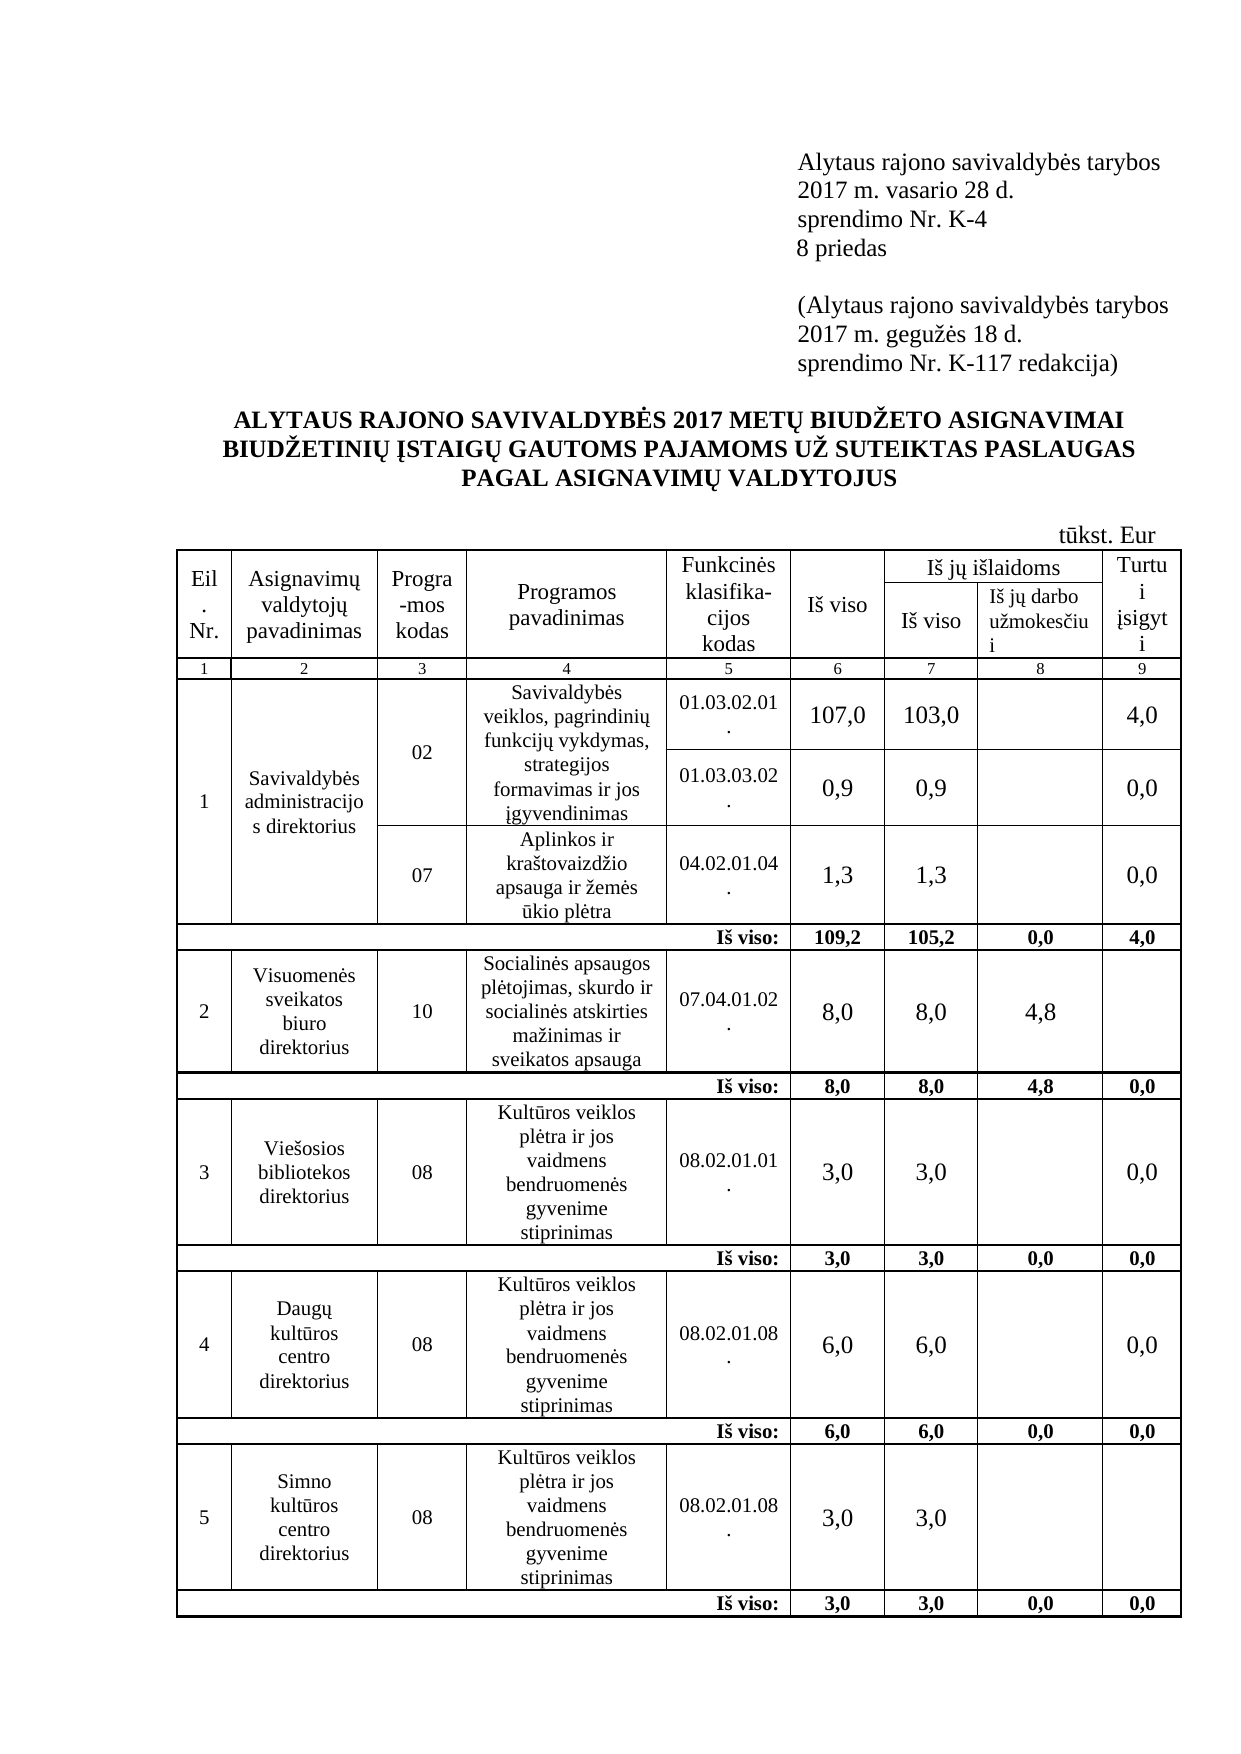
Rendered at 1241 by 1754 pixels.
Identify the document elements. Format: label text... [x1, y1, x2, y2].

table_cell 4,0 [1103, 680, 1180, 748]
table_cell 0,0 [978, 1591, 1102, 1615]
table_cell Iš viso [885, 583, 977, 657]
table_header Funkcinės klasifika-cijos kodas [667, 551, 790, 657]
table_cell 4,8 [978, 951, 1102, 1071]
table_cell Iš viso: [178, 1074, 790, 1098]
table_cell 3,0 [791, 1445, 884, 1589]
table_cell 107,0 [791, 680, 884, 748]
table_cell [978, 1272, 1102, 1417]
table_cell 3,0 [791, 1100, 884, 1244]
table_cell Visuomenės sveikatos biuro direktorius [232, 951, 377, 1071]
table_cell 5 [667, 659, 790, 678]
table_cell Aplinkos ir kraštovaizdžio apsauga ir žemės ūkio plėtra [467, 826, 666, 923]
table_cell 08.02.01.01. [667, 1100, 790, 1244]
table_cell Kultūros veiklos plėtra ir jos vaidmens bendruomenės gyvenime stiprinimas [467, 1100, 666, 1244]
table_cell [1103, 951, 1180, 1071]
table_cell 0,0 [1103, 1419, 1180, 1443]
table_cell 3,0 [885, 1591, 977, 1615]
table_cell Iš jų darbo užmokesčiui [978, 583, 1102, 657]
table_cell [978, 826, 1102, 923]
table_cell 4,8 [978, 1074, 1102, 1098]
table_cell 0,9 [885, 750, 977, 824]
table_cell Iš viso: [178, 925, 790, 949]
table_cell 01.03.03.02. [667, 750, 790, 824]
table_cell 1 [178, 659, 230, 678]
table_cell 3,0 [885, 1445, 977, 1589]
table_cell 3,0 [791, 1591, 884, 1615]
table_cell 2 [232, 659, 377, 678]
table_cell 10 [378, 951, 466, 1071]
table_cell Iš viso: [178, 1246, 790, 1270]
table_cell 2 [178, 951, 231, 1071]
table_cell 1 [178, 680, 231, 923]
table_header Eil. Nr. [178, 551, 231, 657]
text Alytaus rajono savivaldybės tarybos [177, 147, 1181, 176]
table_cell 1,3 [885, 826, 977, 923]
text tūkst. Eur [1058, 521, 1181, 549]
table_cell Iš viso: [178, 1419, 790, 1443]
table_cell 08 [378, 1100, 466, 1244]
table_cell 0,0 [1103, 1591, 1180, 1615]
table_cell 3 [178, 1100, 231, 1244]
table_header Asignavimų valdytojų pavadinimas [232, 551, 377, 657]
table_cell 6,0 [791, 1419, 884, 1443]
table_cell 0,0 [1103, 750, 1180, 824]
table_cell [978, 1100, 1102, 1244]
table_header Turtui įsigyti [1103, 551, 1180, 657]
table_cell 07 [378, 826, 466, 923]
table_cell [1103, 1445, 1180, 1589]
table_cell 02 [378, 680, 466, 824]
table_cell 08 [378, 1272, 466, 1417]
text 2017 m. vasario 28 d. [177, 176, 1181, 204]
table_header Iš jų išlaidoms [885, 551, 1102, 582]
text 8 priedas [796, 233, 1181, 262]
table_cell 3,0 [885, 1100, 977, 1244]
table_cell 6,0 [791, 1272, 884, 1417]
table_cell 8,0 [791, 1074, 884, 1098]
table_cell 4,0 [1103, 925, 1180, 949]
table_header Programos pavadinimas [467, 551, 666, 657]
table_cell 1,3 [791, 826, 884, 923]
table_cell Iš viso: [178, 1591, 790, 1615]
text (Alytaus rajono savivaldybės tarybos [177, 291, 1181, 319]
table_cell [978, 750, 1102, 824]
table_cell 8,0 [885, 951, 977, 1071]
table_cell 08.02.01.08. [667, 1445, 790, 1589]
text sprendimo Nr. K-117 redakcija) [177, 348, 1181, 377]
table_cell 0,0 [1103, 826, 1180, 923]
table_cell 8,0 [885, 1074, 977, 1098]
table_cell 0,9 [791, 750, 884, 824]
table_cell 8 [978, 659, 1102, 678]
table_cell 08 [378, 1445, 466, 1589]
table_cell 0,0 [1103, 1100, 1180, 1244]
table_cell 4 [467, 659, 666, 678]
text sprendimo Nr. K-4 [177, 204, 1181, 233]
table_cell 6,0 [885, 1419, 977, 1443]
table_cell Savivaldybės administracijos direktorius [232, 680, 377, 923]
table_cell 0,0 [1103, 1272, 1180, 1417]
table_cell 103,0 [885, 680, 977, 748]
table_cell 5 [178, 1445, 231, 1589]
table_cell 109,2 [791, 925, 884, 949]
table_cell Kultūros veiklos plėtra ir jos vaidmens bendruomenės gyvenime stiprinimas [467, 1272, 666, 1417]
table_cell 04.02.01.04. [667, 826, 790, 923]
table_cell [978, 680, 1102, 748]
table_cell Socialinės apsaugos plėtojimas, skurdo ir socialinės atskirties mažinimas ir sveikatos apsauga [467, 951, 666, 1071]
table_cell 3,0 [791, 1246, 884, 1270]
table_header Iš viso [791, 551, 884, 657]
table_cell 0,0 [978, 1419, 1102, 1443]
table_cell 07.04.01.02. [667, 951, 790, 1071]
table_cell [978, 1445, 1102, 1589]
table_cell 0,0 [978, 925, 1102, 949]
table_cell 8,0 [791, 951, 884, 1071]
table_cell Kultūros veiklos plėtra ir jos vaidmens bendruomenės gyvenime stiprinimas [467, 1445, 666, 1589]
table_cell Simno kultūros centro direktorius [232, 1445, 377, 1589]
table_cell 0,0 [1103, 1246, 1180, 1270]
table_cell 105,2 [885, 925, 977, 949]
table_cell 7 [885, 659, 977, 678]
table_cell 4 [178, 1272, 231, 1417]
table_cell 6,0 [885, 1272, 977, 1417]
table_cell Viešosios bibliotekos direktorius [232, 1100, 377, 1244]
table_cell 01.03.02.01. [667, 680, 790, 748]
table_cell 0,0 [1103, 1074, 1180, 1098]
table_cell 6 [791, 659, 884, 678]
table_header Progra-mos kodas [378, 551, 466, 657]
text 2017 m. gegužės 18 d. [177, 319, 1181, 348]
table_cell 9 [1103, 659, 1180, 678]
table_cell Savivaldybės veiklos, pagrindinių funkcijų vykdymas, strategijos formavimas ir jos įgyvendinimas [467, 680, 666, 824]
table_cell 3 [378, 659, 466, 678]
table_cell Daugų kultūros centro direktorius [232, 1272, 377, 1417]
table_cell 3,0 [885, 1246, 977, 1270]
text ALYTAUS RAJONO SAVIVALDYBĖS 2017 METŲ BIUDŽETO ASIGNAVIMAI BIUDŽETINIŲ ĮSTAIGŲ GAUTOMS PAJAMOMS UŽ SUTEIKTAS PASLAUGAS PAGAL ASIGNAVIMŲ VALDYTOJUS [177, 406, 1181, 492]
table_cell 0,0 [978, 1246, 1102, 1270]
table_cell 08.02.01.08. [667, 1272, 790, 1417]
